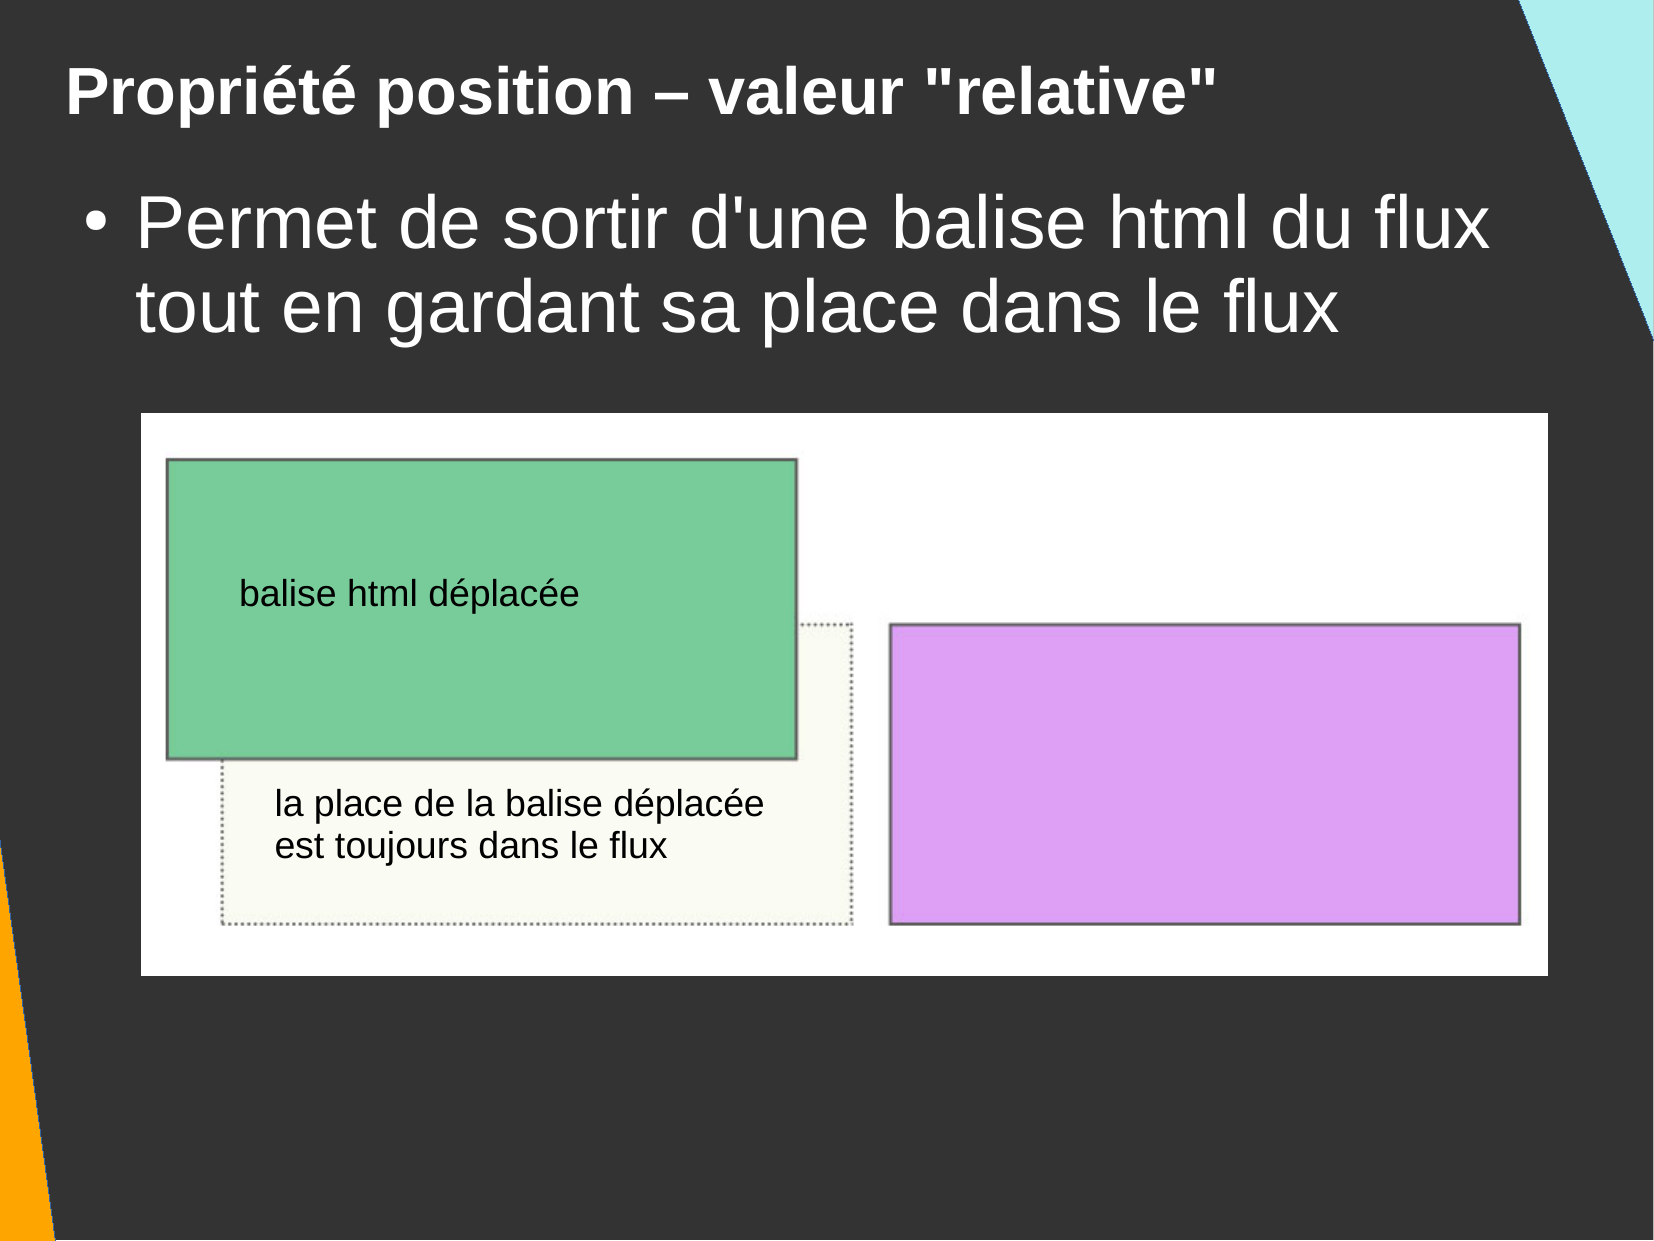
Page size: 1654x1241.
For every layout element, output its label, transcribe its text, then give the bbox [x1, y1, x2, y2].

text_box [0, 839, 56, 1241]
title Propriété position – valeur "relative" [64, 54, 1553, 135]
text_box la place de la balise déplacée est toujours dans le flux [259, 775, 804, 874]
list Permet de sortir d'une balise html du flux tout en gardant sa place dans le flux [64, 180, 1604, 402]
text_box balise html déplacée [224, 564, 603, 622]
picture [141, 413, 1548, 976]
text_box [1518, 0, 1654, 341]
